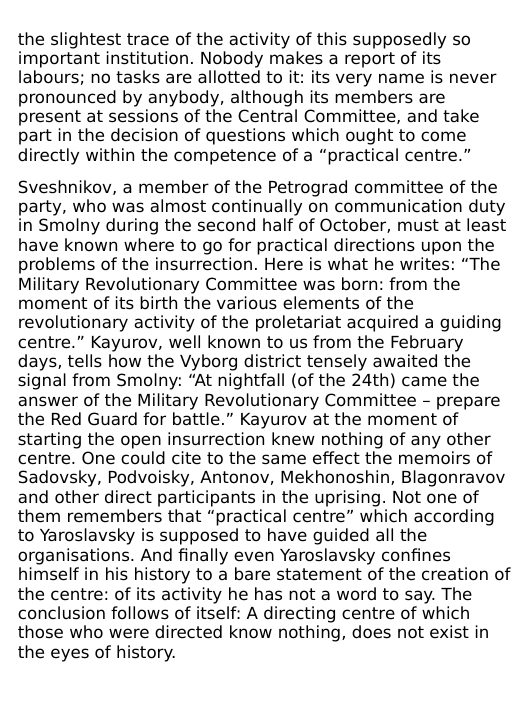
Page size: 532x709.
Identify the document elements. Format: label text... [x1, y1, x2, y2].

text Sveshnikov, a member of the Petrograd committee of the party, who was almost continually on communication duty in Smolny during the second half of October, must at least have known where to go for practical directions upon the problems of the insurrection. Here is what he writes: “The Military Revolutionary Committee was born: from the moment of its birth the various elements of the revolutionary activity of the proletariat acquired a guiding centre.” Kayurov, well known to us from the February days, tells how the Vyborg district tensely awaited the signal from Smolny: “At nightfall (of the 24th) came the answer of the Military Revolutionary Committee – prepare the Red Guard for battle.” Kayurov at the moment of starting the open insurrection knew nothing of any other centre. One could cite to the same effect the memoirs of Sadovsky, Podvoisky, Antonov, Mekhonoshin, Blagonravov and other direct participants in the uprising. Not one of them remembers that “practical centre” which according to Yaroslavsky is supposed to have guided all the organisations. And finally even Yaroslavsky confines himself in his history to a bare statement of the creation of the centre: of its activity he has not a word to say. The conclusion follows of itself: A directing centre of which those who were directed know nothing, does not exist in the eyes of history. [18, 178, 514, 662]
text the slightest trace of the activity of this supposedly so important institution. Nobody makes a report of its labours; no tasks are allotted to it: its very name is never pronounced by anybody, although its members are present at sessions of the Central Committee, and take part in the decision of questions which ought to come directly within the competence of a “practical centre.” [18, 29, 514, 165]
